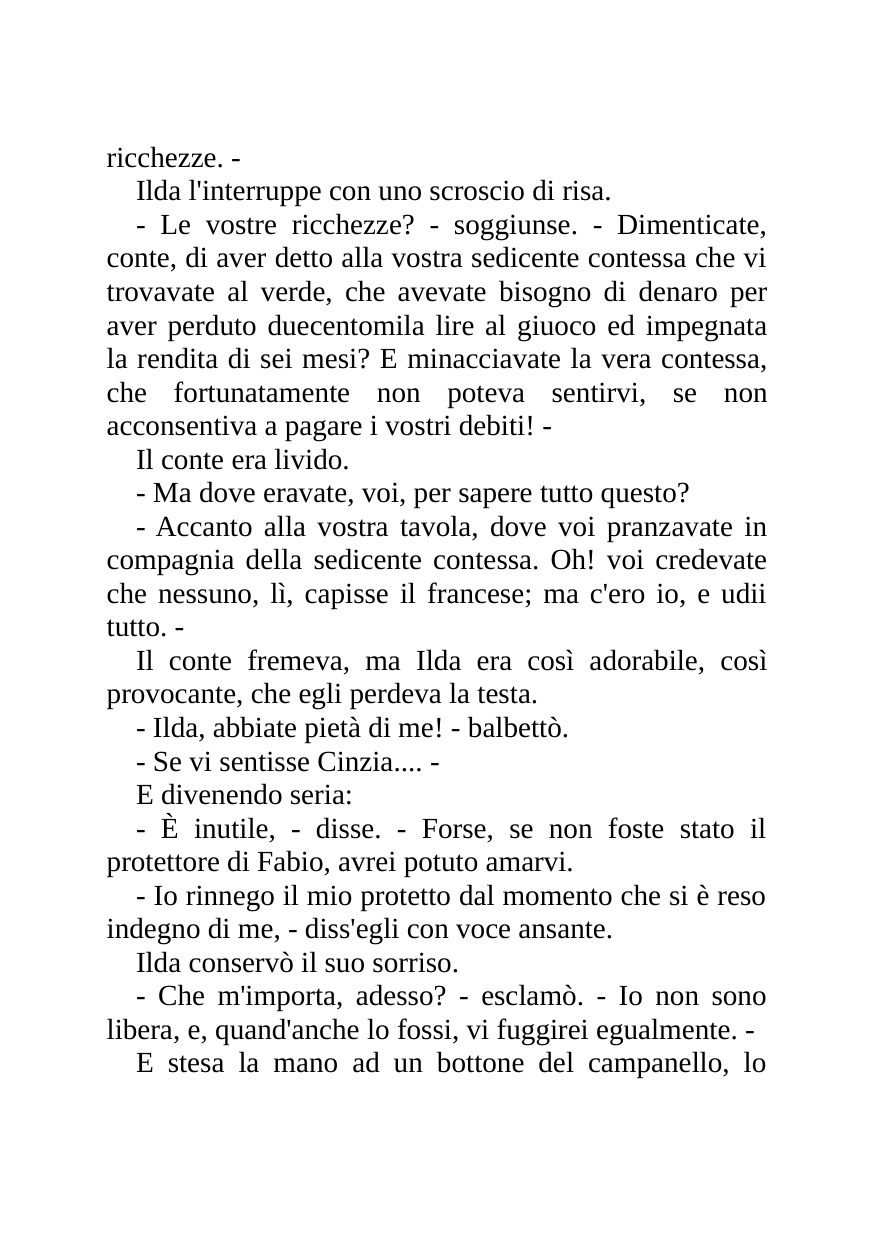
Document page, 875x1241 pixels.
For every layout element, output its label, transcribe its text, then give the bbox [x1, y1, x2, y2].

text - Le vostre ricchezze? - soggiunse. - Dimenticate, conte, di aver detto alla vostra sedicente contessa che vi trovavate al verde, che avevate bisogno di denaro per aver perduto duecentomila lire al giuoco ed impegnata la rendita di sei mesi? E minacciavate la vera contessa, che fortunatamente non poteva sentirvi, se non acconsentiva a pagare i vostri debiti! - [106, 207, 768, 442]
text E divenendo seria: [106, 777, 768, 811]
text E stesa la mano ad un bottone del campanello, lo [106, 1046, 768, 1079]
text - Ilda, abbiate pietà di me! - balbettò. [106, 710, 768, 744]
text ricchezze. - [106, 140, 768, 173]
text Ilda conservò il suo sorriso. [106, 945, 768, 978]
text Il conte era livido. [106, 442, 768, 475]
text - Che m'importa, adesso? - esclamò. - Io non sono libera, e, quand'anche lo fossi, vi fuggirei egualmente. - [106, 978, 768, 1046]
text Il conte fremeva, ma Ilda era così adorabile, così provocante, che egli perdeva la testa. [106, 643, 768, 710]
text - Accanto alla vostra tavola, dove voi pranzavate in compagnia della sedicente contessa. Oh! voi credevate che nessuno, lì, capisse il francese; ma c'ero io, e udii tutto. - [106, 509, 768, 643]
text - Se vi sentisse Cinzia.... - [106, 744, 768, 777]
text - Ma dove eravate, voi, per sapere tutto questo? [106, 475, 768, 509]
text Ilda l'interruppe con uno scroscio di risa. [106, 173, 768, 207]
text - Io rinnego il mio protetto dal momento che si è reso indegno di me, - diss'egli con voce ansante. [106, 878, 768, 945]
text - È inutile, - disse. - Forse, se non foste stato il protettore di Fabio, avrei potuto amarvi. [106, 811, 768, 878]
